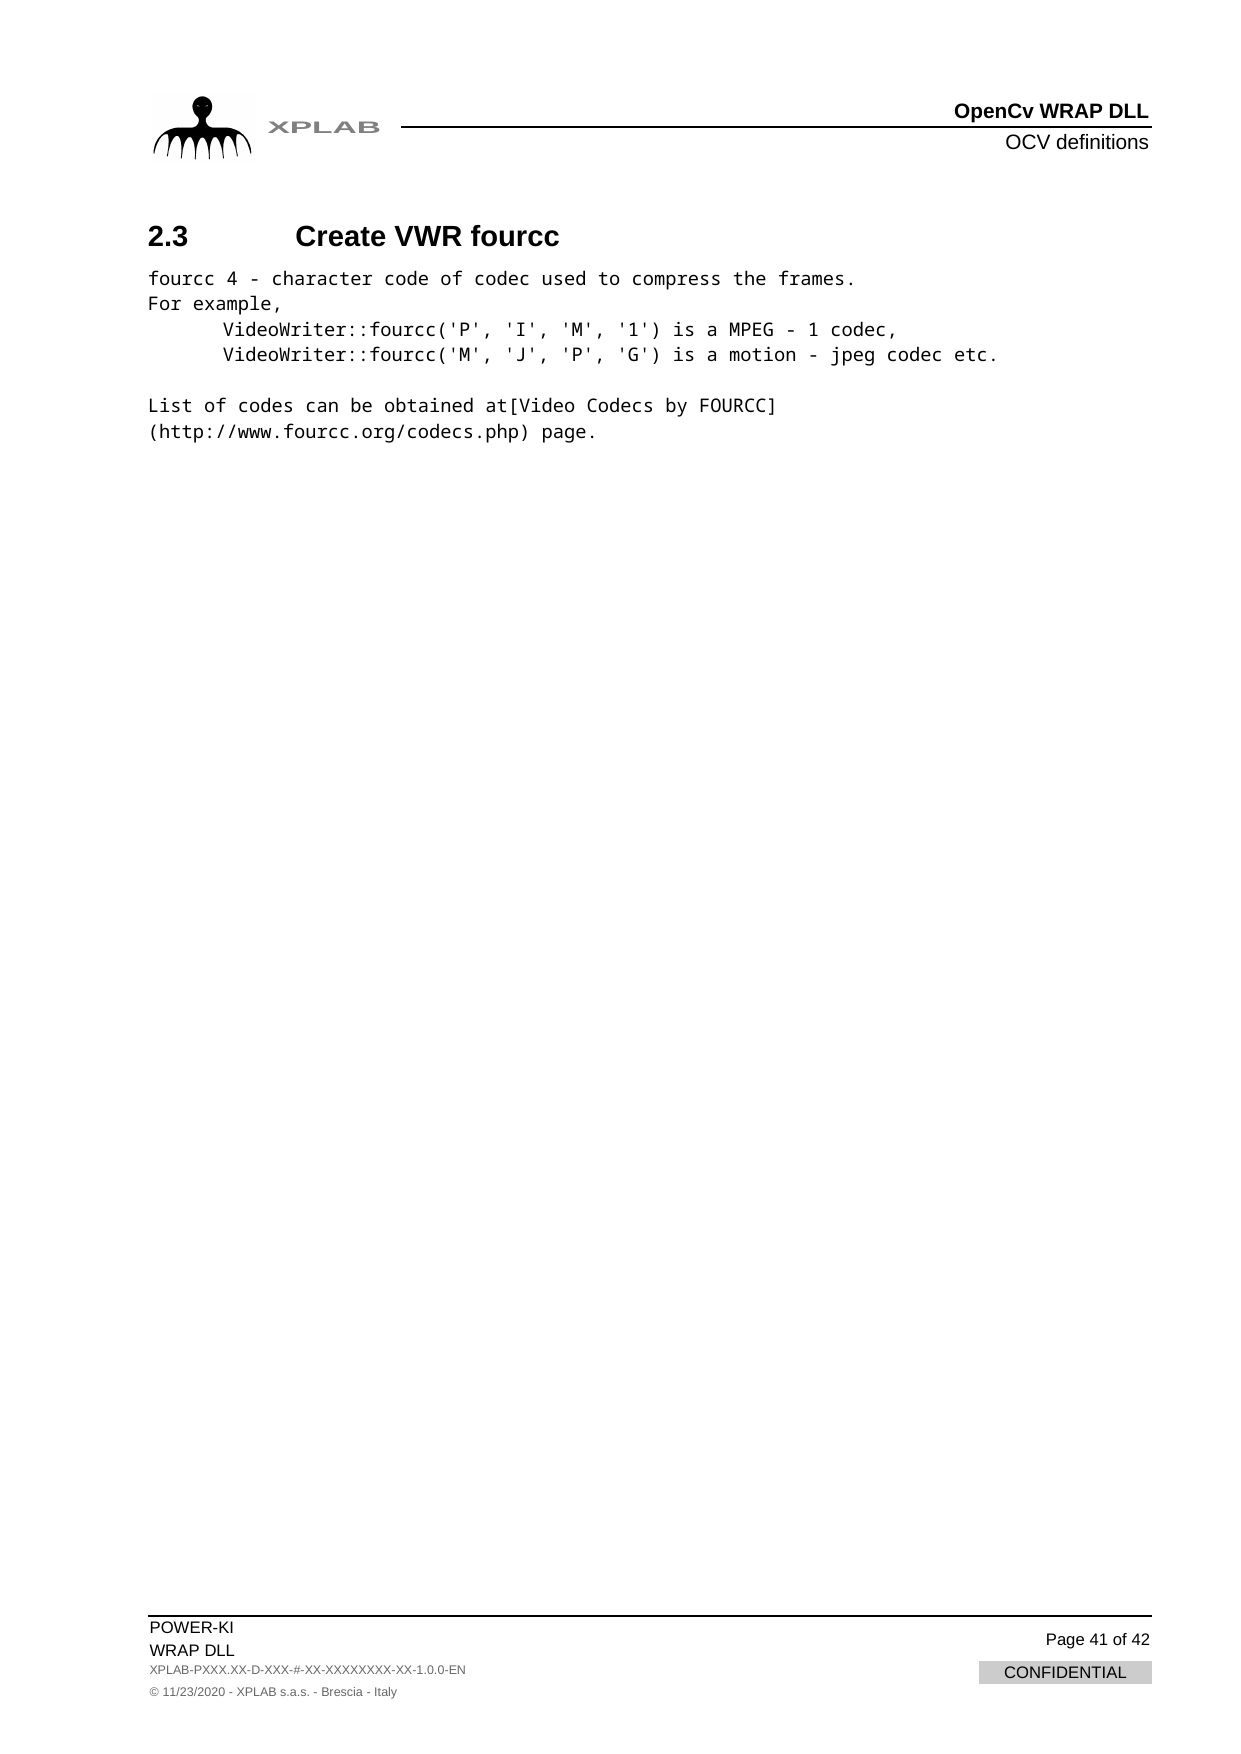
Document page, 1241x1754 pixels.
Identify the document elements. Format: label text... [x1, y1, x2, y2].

picture [150, 91, 255, 163]
text VideoWriter::fourcc('M', 'J', 'P', 'G') is a motion - jpeg codec etc. [148, 342, 1152, 367]
text List of codes can be obtained at[Video Codecs by FOURCC] (http://www.fourcc.org/codecs.php) page. [148, 393, 1152, 444]
text fourcc 4 - character code of codec used to compress the frames. [148, 265, 1152, 291]
text VideoWriter::fourcc('P', 'I', 'M', '1') is a MPEG - 1 codec, [148, 316, 1152, 342]
text For example, [148, 291, 1152, 316]
subtitle Create VWR fourcc [148, 220, 1152, 252]
